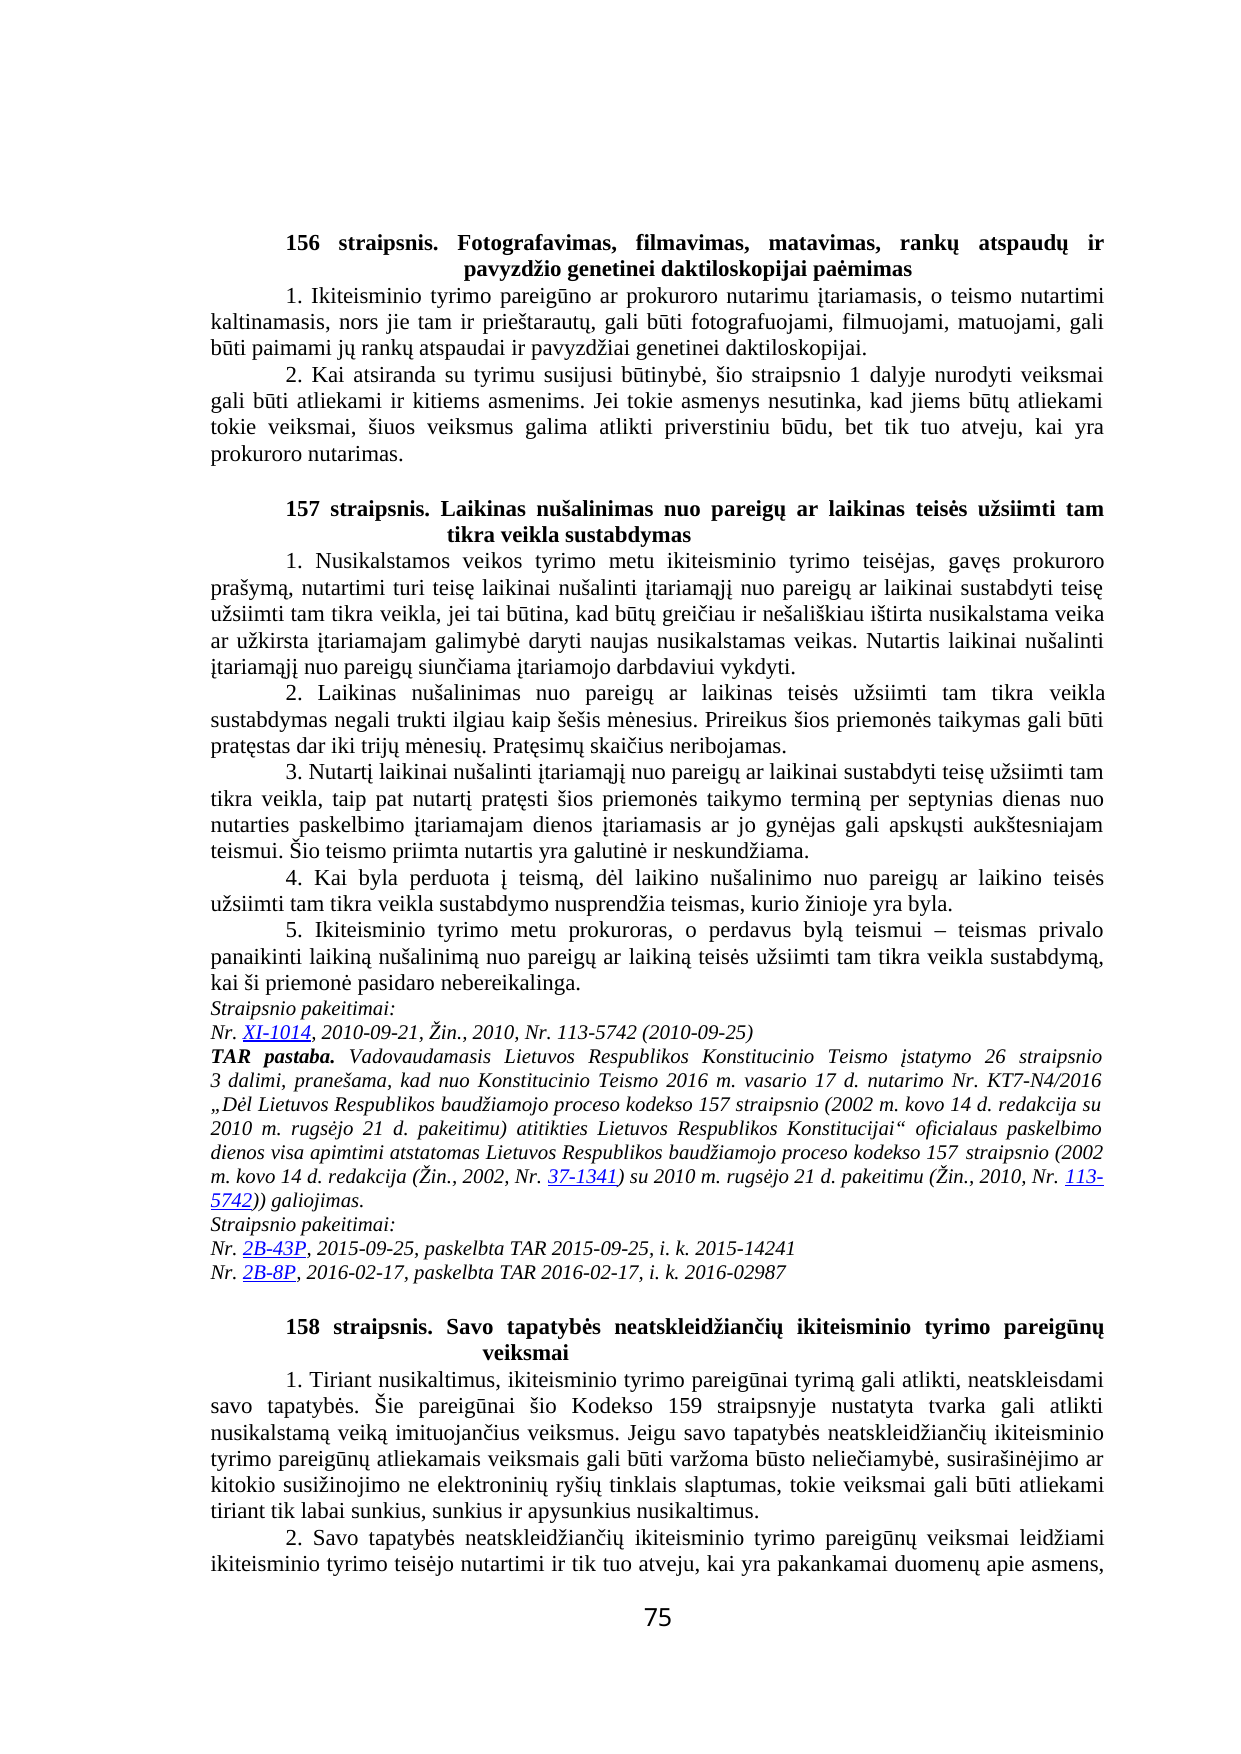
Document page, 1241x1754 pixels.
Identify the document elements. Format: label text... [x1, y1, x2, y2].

text 158 straipsnis. Savo tapatybės neatskleidžiančių ikiteisminio tyrimo pareigūnų veiksmai [285, 1313, 1105, 1366]
text Nr. XI-1014, 2010-09-21, Žin., 2010, Nr. 113-5742 (2010-09-25) [210, 1020, 1105, 1044]
text 1. Tiriant nusikaltimus, ikiteisminio tyrimo pareigūnai tyrimą gali atlikti, neatskleisdami savo tapatybės. Šie pareigūnai šio Kodekso 159 straipsnyje nustatyta tvarka gali atlikti nusikalstamą veiką imituojančius veiksmus. Jeigu savo tapatybės neatskleidžiančių ikiteisminio tyrimo pareigūnų atliekamais veiksmais gali būti varžoma būsto neliečiamybė, susirašinėjimo ar kitokio susižinojimo ne elektroninių ryšių tinklais slaptumas, tokie veiksmai gali būti atliekami tiriant tik labai sunkius, sunkius ir apysunkius nusikaltimus. [210, 1366, 1105, 1524]
text 2. Kai atsiranda su tyrimu susijusi būtinybė, šio straipsnio 1 dalyje nurodyti veiksmai gali būti atliekami ir kitiems asmenims. Jei tokie asmenys nesutinka, kad jiems būtų atliekami tokie veiksmai, šiuos veiksmus galima atlikti priverstiniu būdu, bet tik tuo atveju, kai yra prokuroro nutarimas. [210, 361, 1105, 466]
text Straipsnio pakeitimai: [210, 1212, 1105, 1236]
text 157 straipsnis. Laikinas nušalinimas nuo pareigų ar laikinas teisės užsiimti tam tikra veikla sustabdymas [285, 495, 1105, 548]
text Nr. 2B-43P, 2015-09-25, paskelbta TAR 2015-09-25, i. k. 2015-14241 [210, 1236, 1105, 1260]
text 5. Ikiteisminio tyrimo metu prokuroras, o perdavus bylą teismui – teismas privalo panaikinti laikiną nušalinimą nuo pareigų ar laikiną teisės užsiimti tam tikra veikla sustabdymą, kai ši priemonė pasidaro nebereikalinga. [210, 917, 1105, 996]
text Straipsnio pakeitimai: [210, 996, 1105, 1020]
text 156 straipsnis. Fotografavimas, filmavimas, matavimas, rankų atspaudų ir pavyzdžio genetinei daktiloskopijai paėmimas [285, 229, 1105, 282]
text 1. Nusikalstamos veikos tyrimo metu ikiteisminio tyrimo teisėjas, gavęs prokuroro prašymą, nutartimi turi teisę laikinai nušalinti įtariamąjį nuo pareigų ar laikinai sustabdyti teisę užsiimti tam tikra veikla, jei tai būtina, kad būtų greičiau ir nešališkiau ištirta nusikalstama veika ar užkirsta įtariamajam galimybė daryti naujas nusikalstamas veikas. Nutartis laikinai nušalinti įtariamąjį nuo pareigų siunčiama įtariamojo darbdaviui vykdyti. [210, 548, 1105, 679]
text 1. Ikiteisminio tyrimo pareigūno ar prokuroro nutarimu įtariamasis, o teismo nutartimi kaltinamasis, nors jie tam ir prieštarautų, gali būti fotografuojami, filmuojami, matuojami, gali būti paimami jų rankų atspaudai ir pavyzdžiai genetinei daktiloskopijai. [210, 282, 1105, 361]
text 2. Laikinas nušalinimas nuo pareigų ar laikinas teisės užsiimti tam tikra veikla sustabdymas negali trukti ilgiau kaip šešis mėnesius. Prireikus šios priemonės taikymas gali būti pratęstas dar iki trijų mėnesių. Pratęsimų skaičius neribojamas. [210, 679, 1105, 758]
text 3. Nutartį laikinai nušalinti įtariamąjį nuo pareigų ar laikinai sustabdyti teisę užsiimti tam tikra veikla, taip pat nutartį pratęsti šios priemonės taikymo terminą per septynias dienas nuo nutarties paskelbimo įtariamajam dienos įtariamasis ar jo gynėjas gali apskųsti aukštesniajam teismui. Šio teismo priimta nutartis yra galutinė ir neskundžiama. [210, 758, 1105, 864]
text Nr. 2B-8P, 2016-02-17, paskelbta TAR 2016-02-17, i. k. 2016-02987 [210, 1260, 1105, 1284]
text TAR pastaba. Vadovaudamasis Lietuvos Respublikos Konstitucinio Teismo įstatymo 26 straipsnio 3 dalimi, pranešama, kad nuo Konstitucinio Teismo 2016 m. vasario 17 d. nutarimo Nr. KT7-N4/2016 „Dėl Lietuvos Respublikos baudžiamojo proceso kodekso 157 straipsnio (2002 m. kovo 14 d. redakcija su 2010 m. rugsėjo 21 d. pakeitimu) atitikties Lietuvos Respublikos Konstitucijai“ oficialaus paskelbimo dienos visa apimtimi atstatomas Lietuvos Respublikos baudžiamojo proceso kodekso 157 straipsnio (2002 m. kovo 14 d. redakcija (Žin., 2002, Nr. 37-1341) su 2010 m. rugsėjo 21 d. pakeitimu (Žin., 2010, Nr. 113-5742)) galiojimas. [210, 1044, 1105, 1212]
text 2. Savo tapatybės neatskleidžiančių ikiteisminio tyrimo pareigūnų veiksmai leidžiami ikiteisminio tyrimo teisėjo nutartimi ir tik tuo atveju, kai yra pakankamai duomenų apie asmens, [210, 1524, 1105, 1577]
text 4. Kai byla perduota į teismą, dėl laikino nušalinimo nuo pareigų ar laikino teisės užsiimti tam tikra veikla sustabdymo nusprendžia teismas, kurio žinioje yra byla. [210, 864, 1105, 917]
